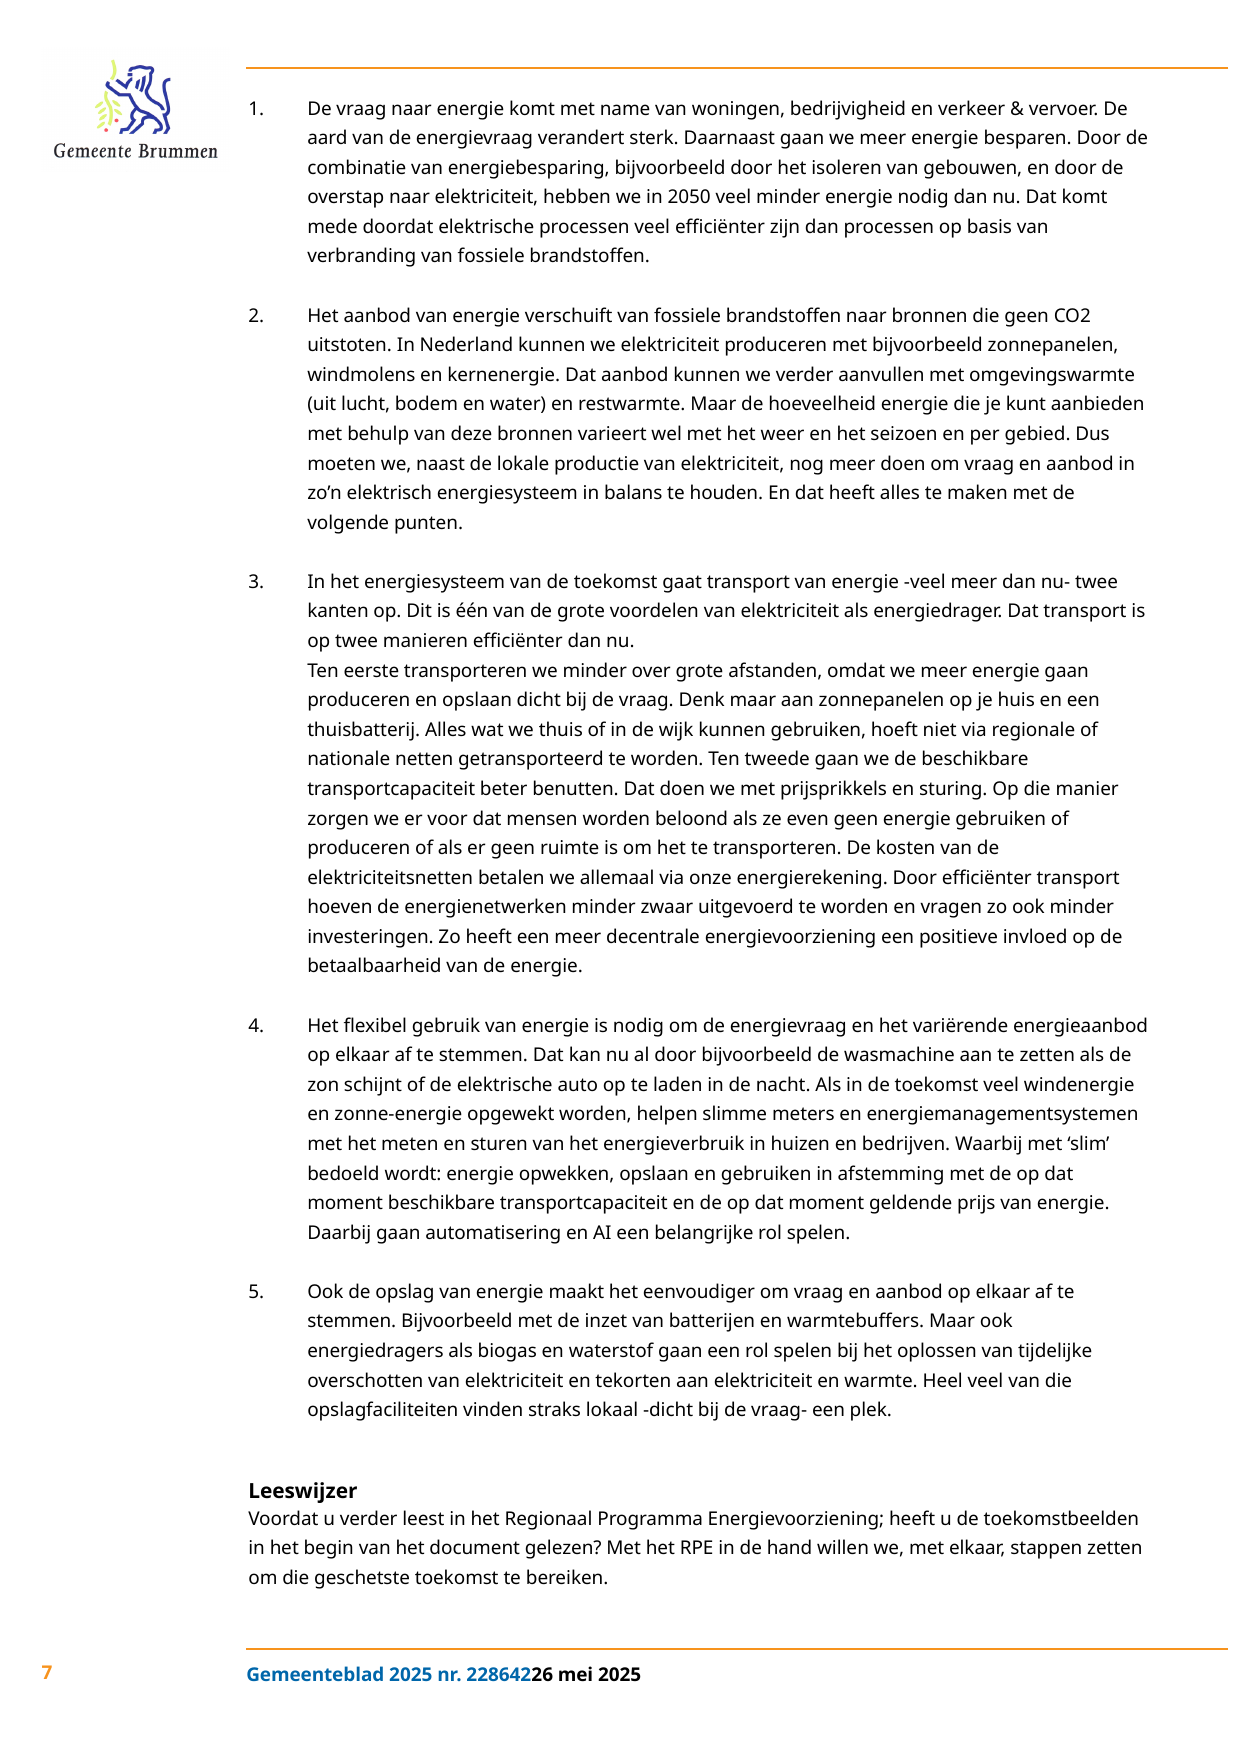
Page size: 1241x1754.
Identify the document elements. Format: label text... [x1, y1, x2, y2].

list Ten eerste transporteren we minder over grote afstanden, omdat we meer energie gaan produceren en opslaan dicht bij de vraag. Denk maar aan zonnepanelen op je huis en een thuisbatterij. Alles wat we thuis of in de wijk kunnen gebruiken, hoeft niet via regionale of nationale netten getransporteerd te worden. Ten tweede gaan we de beschikbare transportcapaciteit beter benutten. Dat doen we met prijsprikkels en sturing. Op die manier zorgen we er voor dat mensen worden beloond als ze even geen energie gebruiken of produceren of als er geen ruimte is om het te transporteren. De kosten van de elektriciteitsnetten betalen we allemaal via onze energierekening. Door efficiënter transport hoeven de energienetwerken minder zwaar uitgevoerd te worden en vragen zo ook minder investeringen. Zo heeft een meer decentrale energievoorziening een positieve invloed op de betaalbaarheid van de energie. [248, 657, 1152, 978]
list De vraag naar energie komt met name van woningen, bedrijvigheid en verkeer & vervoer. De aard van de energievraag verandert sterk. Daarnaast gaan we meer energie besparen. Door de combinatie van energiebesparing, bijvoorbeeld door het isoleren van gebouwen, en door de overstap naar elektriciteit, hebben we in 2050 veel minder energie nodig dan nu. Dat komt mede doordat elektrische processen veel efficiënter zijn dan processen op basis van verbranding van fossiele brandstoffen. [248, 95, 1152, 268]
list Het aanbod van energie verschuift van fossiele brandstoffen naar bronnen die geen CO2 uitstoten. In Nederland kunnen we elektriciteit produceren met bijvoorbeeld zonnepanelen, windmolens en kernenergie. Dat aanbod kunnen we verder aanvullen met omgevingswarmte (uit lucht, bodem en water) en restwarmte. Maar de hoeveelheid energie die je kunt aanbieden met behulp van deze bronnen varieert wel met het weer en het seizoen en per gebied. Dus moeten we, naast de lokale productie van elektriciteit, nog meer doen om vraag en aanbod in zo’n elektrisch energiesysteem in balans te houden. En dat heeft alles te maken met de volgende punten. [248, 302, 1152, 535]
text Voordat u verder leest in het Regionaal Programma Energievoorziening; heeft u de toekomstbeelden in het begin van het document gelezen? Met het RPE in de hand willen we, met elkaar, stappen zetten om die geschetste toekomst te bereiken. [248, 1505, 1152, 1590]
list In het energiesysteem van de toekomst gaat transport van energie -veel meer dan nu- twee kanten op. Dit is één van de grote voordelen van elektriciteit als energiedrager. Dat transport is op twee manieren efficiënter dan nu. [248, 568, 1152, 653]
list Ook de opslag van energie maakt het eenvoudiger om vraag en aanbod op elkaar af te stemmen. Bijvoorbeeld met de inzet van batterijen en warmtebuffers. Maar ook energiedragers als biogas en waterstof gaan een rol spelen bij het oplossen van tijdelijke overschotten van elektriciteit en tekorten aan elektriciteit en warmte. Heel veel van die opslagfaciliteiten vinden straks lokaal -dicht bij de vraag- een plek. [248, 1278, 1152, 1422]
picture [41, 47, 231, 172]
list Het flexibel gebruik van energie is nodig om de energievraag en het variërende energieaanbod op elkaar af te stemmen. Dat kan nu al door bijvoorbeeld de wasmachine aan te zetten als de zon schijnt of de elektrische auto op te laden in de nacht. Als in de toekomst veel windenergie en zonne-energie opgewekt worden, helpen slimme meters en energiemanagementsystemen met het meten en sturen van het energieverbruik in huizen en bedrijven. Waarbij met ‘slim’ bedoeld wordt: energie opwekken, opslaan en gebruiken in afstemming met de op dat moment beschikbare transportcapaciteit en de op dat moment geldende prijs van energie. Daarbij gaan automatisering en AI een belangrijke rol spelen. [248, 1012, 1152, 1245]
text Leeswijzer [248, 1476, 1152, 1505]
